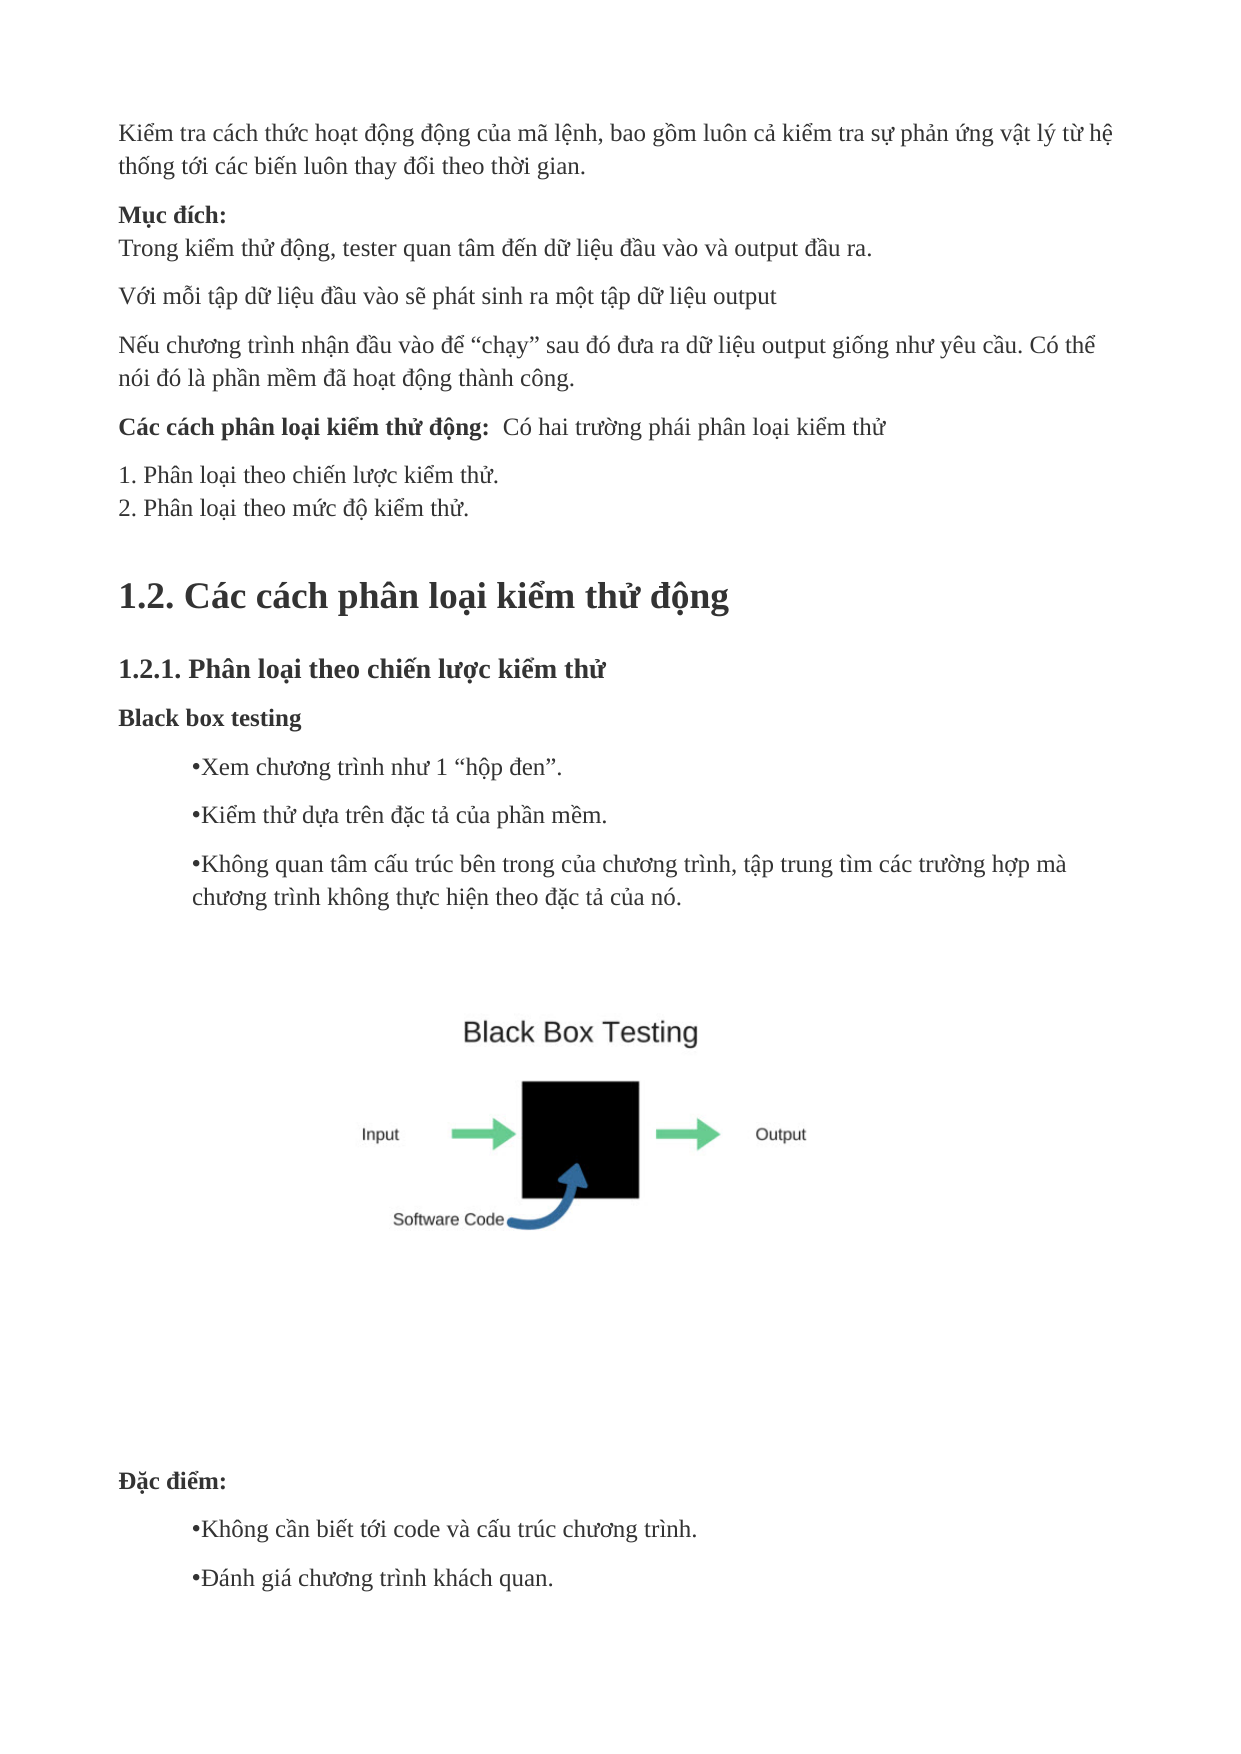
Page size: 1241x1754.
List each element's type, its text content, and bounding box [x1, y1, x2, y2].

text Nếu chương trình nhận đầu vào để “chạy” sau đó đưa ra dữ liệu output giống như yêu cầu. Có thể nói đó là phần mềm đã hoạt động thành công. [118, 330, 1122, 392]
subtitle 1.2. Các cách phân loại kiểm thử động [118, 573, 1122, 616]
subtitle 1.2.1. Phân loại theo chiến lược kiểm thử [118, 652, 1122, 684]
text Đặc điểm: [118, 1466, 1122, 1495]
text 1. Phân loại theo chiến lược kiểm thử. 2. Phân loại theo mức độ kiểm thử. [118, 460, 1122, 522]
list Kiểm thử dựa trên đặc tả của phần mềm. [118, 801, 1122, 829]
text Các cách phân loại kiểm thử động: Có hai trường phái phân loại kiểm thử [118, 412, 1122, 441]
text Với mỗi tập dữ liệu đầu vào sẽ phát sinh ra một tập dữ liệu output [118, 281, 1122, 310]
list Không cần biết tới code và cấu trúc chương trình. [118, 1514, 1122, 1543]
picture [314, 980, 848, 1256]
list Không quan tâm cấu trúc bên trong của chương trình, tập trung tìm các trường hợp mà chương trình không thực hiện theo đặc tả của nó. [118, 849, 1122, 911]
list Đánh giá chương trình khách quan. [118, 1563, 1122, 1592]
list Xem chương trình như 1 “hộp đen”. [118, 752, 1122, 781]
text Mục đích: Trong kiểm thử động, tester quan tâm đến dữ liệu đầu vào và output đầu ra. [118, 200, 1122, 262]
text Black box testing [118, 703, 1122, 732]
text Kiểm tra cách thức hoạt động động của mã lệnh, bao gồm luôn cả kiểm tra sự phản ứng vật lý từ hệ thống tới các biến luôn thay đổi theo thời gian. [118, 118, 1122, 180]
